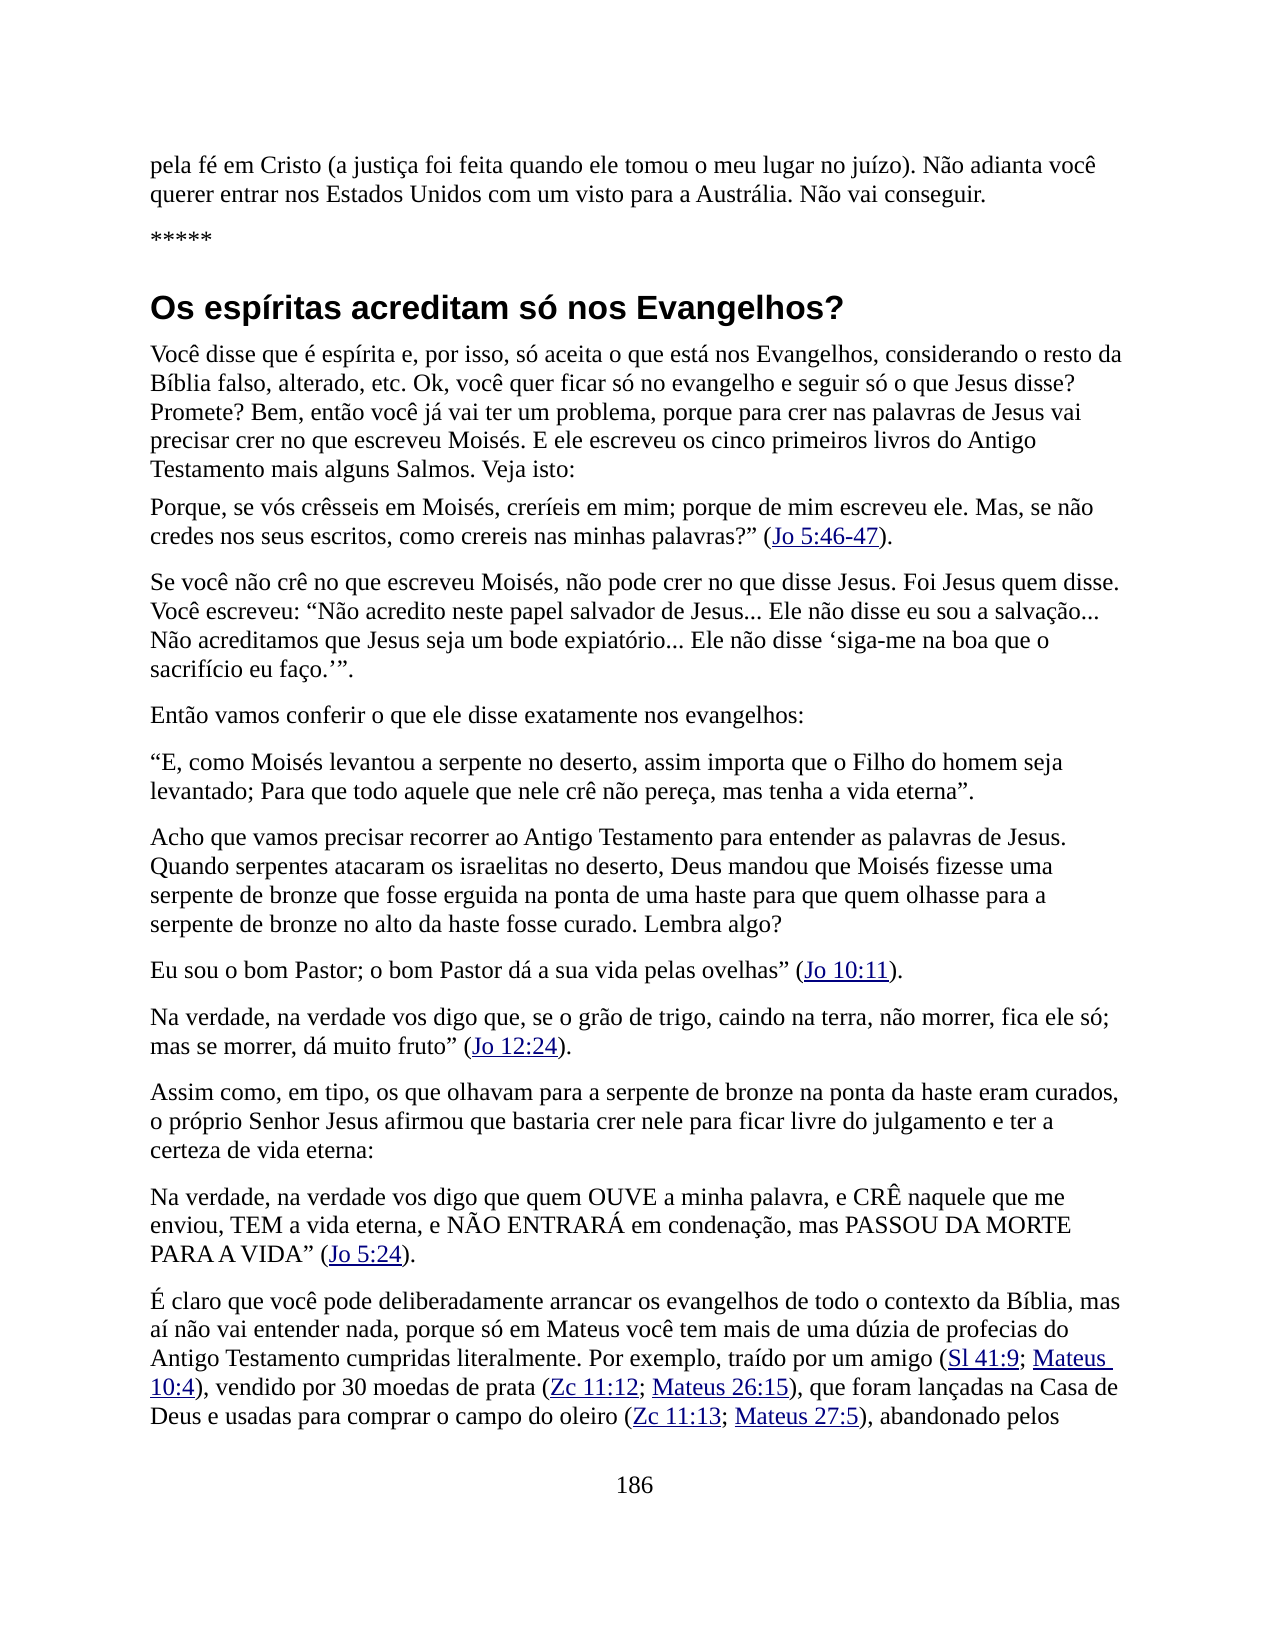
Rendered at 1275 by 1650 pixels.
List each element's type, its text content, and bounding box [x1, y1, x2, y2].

text Acho que vamos precisar recorrer ao Antigo Testamento para entender as palavras de Jesus. Quando serpentes atacaram os israelitas no deserto, Deus mandou que Moisés fizesse uma serpente de bronze que fosse erguida na ponta de uma haste para que quem olhasse para a serpente de bronze no alto da haste fosse curado. Lembra algo? [150, 822, 1125, 937]
text Assim como, em tipo, os que olhavam para a serpente de bronze na ponta da haste eram curados, o próprio Senhor Jesus afirmou que bastaria crer nele para ficar livre do julgamento e ter a certeza de vida eterna: [150, 1077, 1125, 1164]
text Então vamos conferir o que ele disse exatamente nos evangelhos: [150, 700, 1125, 729]
text ***** [150, 225, 1125, 254]
text É claro que você pode deliberadamente arrancar os evangelhos de todo o contexto da Bíblia, mas aí não vai entender nada, porque só em Mateus você tem mais de uma dúzia de profecias do Antigo Testamento cumpridas literalmente. Por exemplo, traído por um amigo (Sl 41:9; Mateus 10:4), vendido por 30 moedas de prata (Zc 11:12; Mateus 26:15), que foram lançadas na Casa de Deus e usadas para comprar o campo do oleiro (Zc 11:13; Mateus 27:5), abandonado pelos [150, 1286, 1125, 1429]
text Porque, se vós crêsseis em Moisés, creríeis em mim; porque de mim escreveu ele. Mas, se não credes nos seus escritos, como crereis nas minhas palavras?” (Jo 5:46-47). [150, 492, 1125, 549]
text Você disse que é espírita e, por isso, só aceita o que está nos Evangelhos, considerando o resto da Bíblia falso, alterado, etc. Ok, você quer ficar só no evangelho e seguir só o que Jesus disse? Promete? Bem, então você já vai ter um problema, porque para crer nas palavras de Jesus vai precisar crer no que escreveu Moisés. E ele escreveu os cinco primeiros livros do Antigo Testamento mais alguns Salmos. Veja isto: [150, 339, 1125, 483]
subtitle Os espíritas acreditam só nos Evangelhos? [150, 288, 1125, 327]
text Na verdade, na verdade vos digo que quem OUVE a minha palavra, e CRÊ naquele que me enviou, TEM a vida eterna, e NÃO ENTRARÁ em condenação, mas PASSOU DA MORTE PARA A VIDA” (Jo 5:24). [150, 1182, 1125, 1268]
text “E, como Moisés levantou a serpente no deserto, assim importa que o Filho do homem seja levantado; Para que todo aquele que nele crê não pereça, mas tenha a vida eterna”. [150, 747, 1125, 804]
text Na verdade, na verdade vos digo que, se o grão de trigo, caindo na terra, não morrer, fica ele só; mas se morrer, dá muito fruto” (Jo 12:24). [150, 1002, 1125, 1059]
text Eu sou o bom Pastor; o bom Pastor dá a sua vida pelas ovelhas” (Jo 10:11). [150, 955, 1125, 984]
text Se você não crê no que escreveu Moisés, não pode crer no que disse Jesus. Foi Jesus quem disse. Você escreveu: “Não acredito neste papel salvador de Jesus... Ele não disse eu sou a salvação... Não acreditamos que Jesus seja um bode expiatório... Ele não disse ‘siga-me na boa que o sacrifício eu faço.’”. [150, 567, 1125, 682]
text pela fé em Cristo (a justiça foi feita quando ele tomou o meu lugar no juízo). Não adianta você querer entrar nos Estados Unidos com um visto para a Austrália. Não vai conseguir. [150, 150, 1125, 207]
